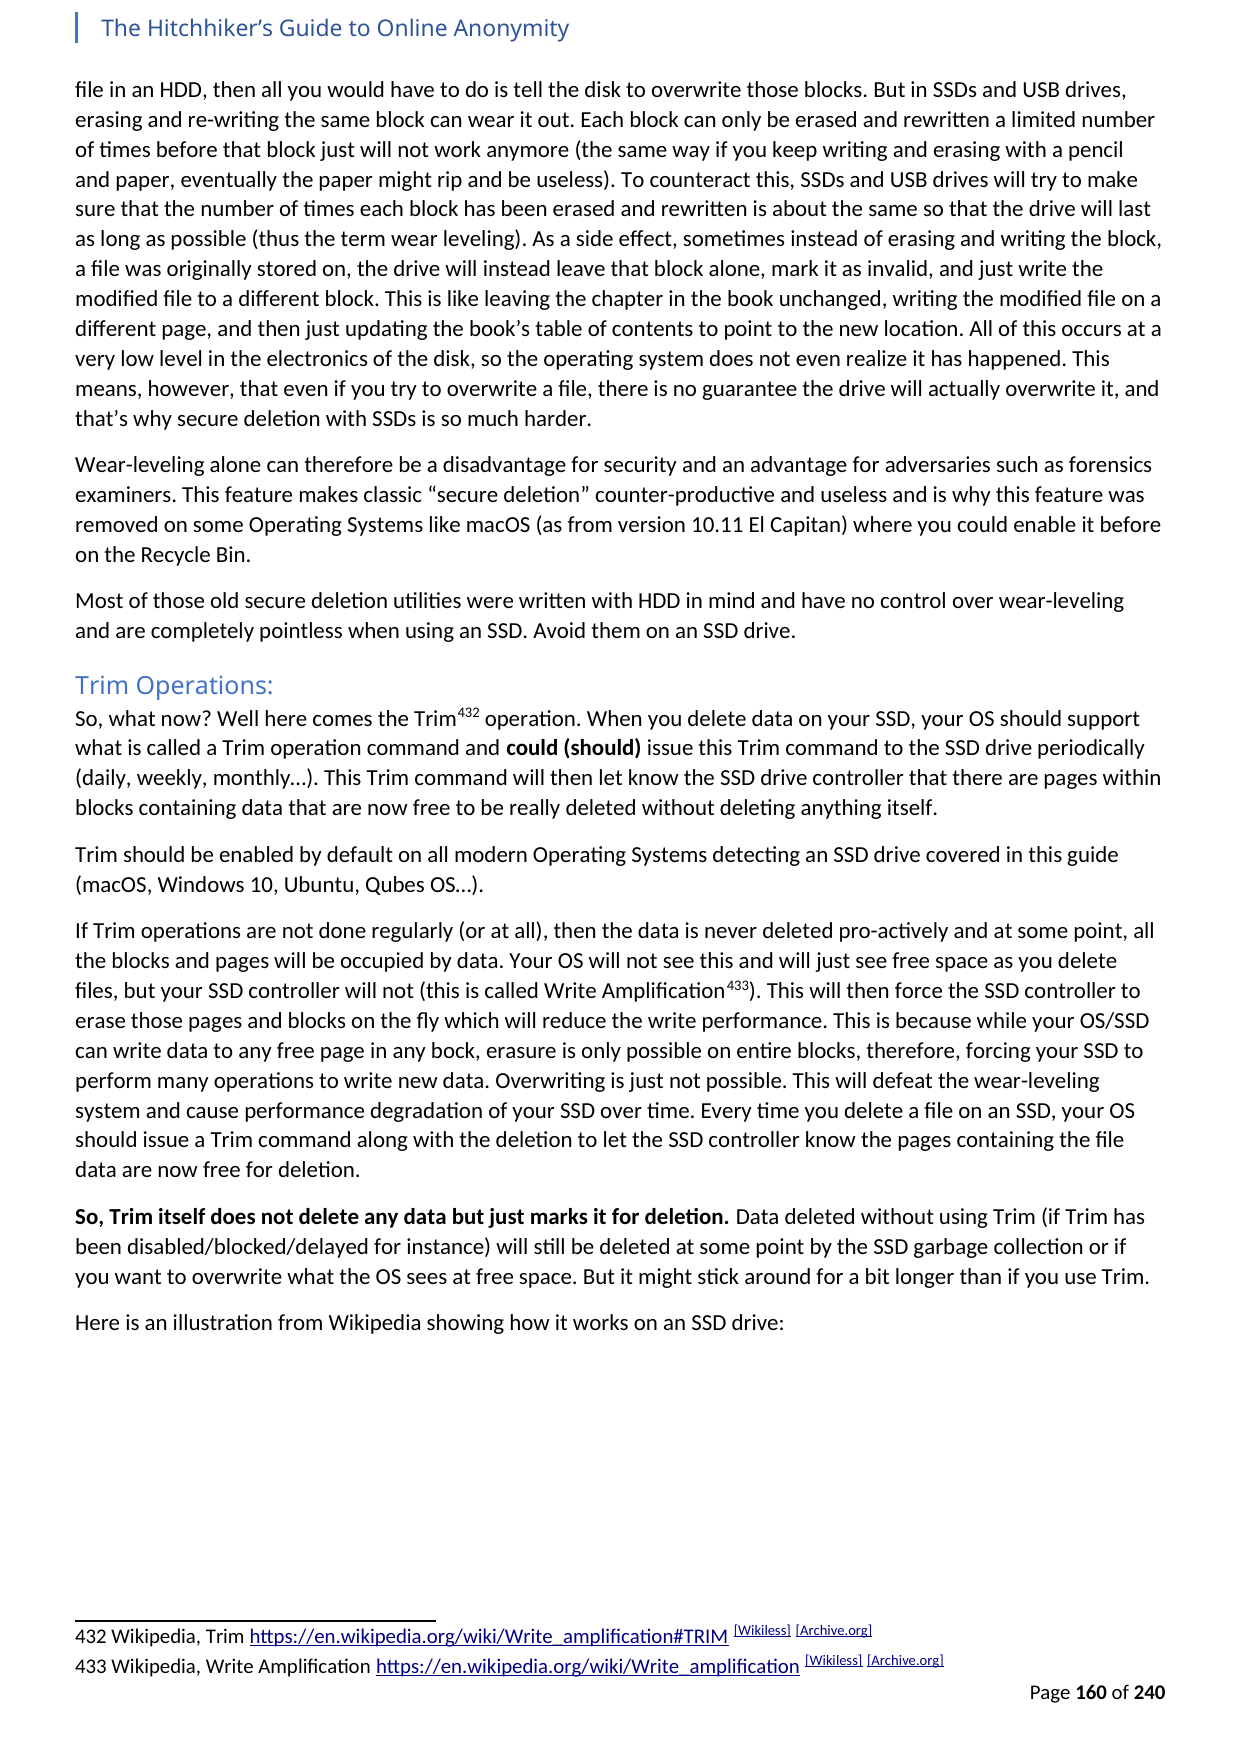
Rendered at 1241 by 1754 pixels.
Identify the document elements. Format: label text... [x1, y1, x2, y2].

text So, Trim itself does not delete any data but just marks it for deletion. Data deleted without using Trim (if Trim has been disabled/blocked/delayed for instance) will still be deleted at some point by the SSD garbage collection or if you want to overwrite what the OS sees at free space. But it might stick around for a bit longer than if you use Trim. [75, 1202, 1165, 1290]
text Wikipedia, Trim https://en.wikipedia.org/wiki/Write_amplification#TRIM [Wikiless] [Archive.org] [75, 1621, 1165, 1649]
text Here is an illustration from Wikipedia showing how it works on an SSD drive: [75, 1308, 1165, 1336]
text If Trim operations are not done regularly (or at all), then the data is never deleted pro-actively and at some point, all the blocks and pages will be occupied by data. Your OS will not see this and will just see free space as you delete files, but your SSD controller will not (this is called Write Amplification). This will then force the SSD controller to erase those pages and blocks on the fly which will reduce the write performance. This is because while your OS/SSD can write data to any free page in any bock, erasure is only possible on entire blocks, therefore, forcing your SSD to perform many operations to write new data. Overwriting is just not possible. This will defeat the wear-leveling system and cause performance degradation of your SSD over time. Every time you delete a file on an SSD, your OS should issue a Trim command along with the deletion to let the SSD controller know the pages containing the file data are now free for deletion. [75, 916, 1165, 1183]
text So, what now? Well here comes the Trim operation. When you delete data on your SSD, your OS should support what is called a Trim operation command and could (should) issue this Trim command to the SSD drive periodically (daily, weekly, monthly…). This Trim command will then let know the SSD drive controller that there are pages within blocks containing data that are now free to be really deleted without deleting anything itself. [75, 704, 1165, 821]
text Wikipedia, Write Amplification https://en.wikipedia.org/wiki/Write_amplification [Wikiless] [Archive.org] [75, 1651, 1165, 1679]
text Trim should be enabled by default on all modern Operating Systems detecting an SSD drive covered in this guide (macOS, Windows 10, Ubuntu, Qubes OS…). [75, 840, 1165, 898]
text file in an HDD, then all you would have to do is tell the disk to overwrite those blocks. But in SSDs and USB drives, erasing and re-writing the same block can wear it out. Each block can only be erased and rewritten a limited number of times before that block just will not work anymore (the same way if you keep writing and erasing with a pencil and paper, eventually the paper might rip and be useless). To counteract this, SSDs and USB drives will try to make sure that the number of times each block has been erased and rewritten is about the same so that the drive will last as long as possible (thus the term wear leveling). As a side effect, sometimes instead of erasing and writing the block, a file was originally stored on, the drive will instead leave that block alone, mark it as invalid, and just write the modified file to a different block. This is like leaving the chapter in the book unchanged, writing the modified file on a different page, and then just updating the book’s table of contents to point to the new location. All of this occurs at a very low level in the electronics of the disk, so the operating system does not even realize it has happened. This means, however, that even if you try to overwrite a file, there is no guarantee the drive will actually overwrite it, and that’s why secure deletion with SSDs is so much harder. [75, 75, 1165, 432]
text Most of those old secure deletion utilities were written with HDD in mind and have no control over wear-leveling and are completely pointless when using an SSD. Avoid them on an SSD drive. [75, 587, 1165, 644]
subtitle Trim Operations: [75, 667, 1165, 701]
text Wear-leveling alone can therefore be a disadvantage for security and an advantage for adversaries such as forensics examiners. This feature makes classic “secure deletion” counter-productive and useless and is why this feature was removed on some Operating Systems like macOS (as from version 10.11 El Capitan) where you could enable it before on the Recycle Bin. [75, 450, 1165, 568]
